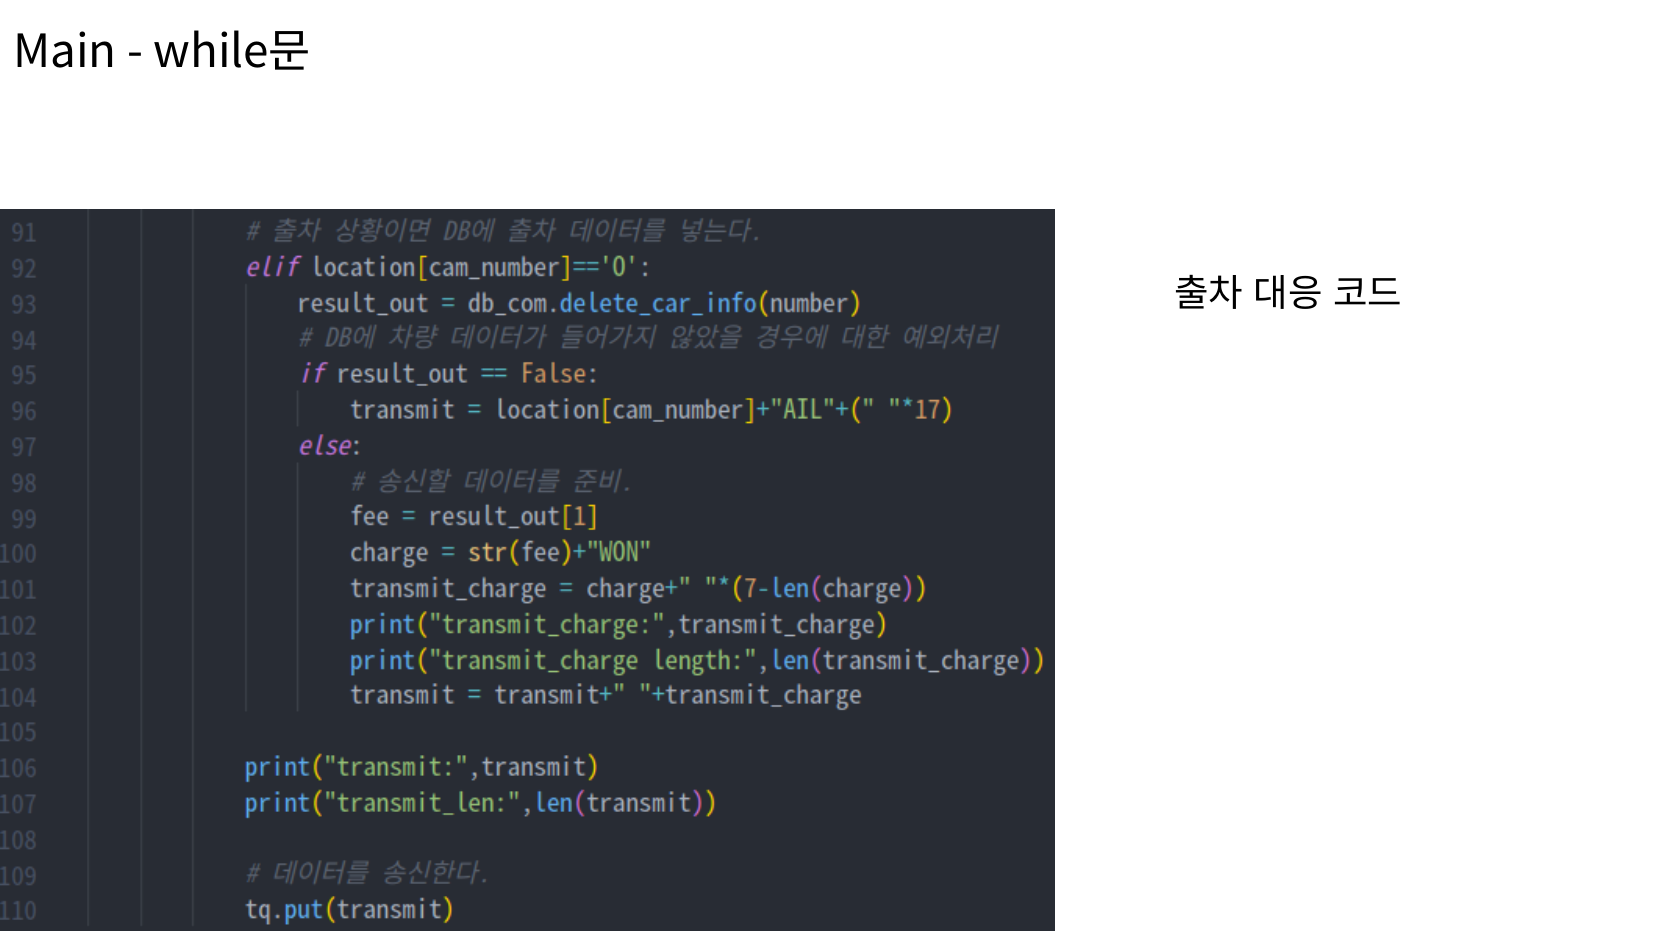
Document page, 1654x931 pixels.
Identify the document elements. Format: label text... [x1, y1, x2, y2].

title Main - while문 [13, 6, 325, 89]
text_box 출차 대응 코드 [1159, 255, 1418, 325]
picture [0, 209, 1055, 931]
